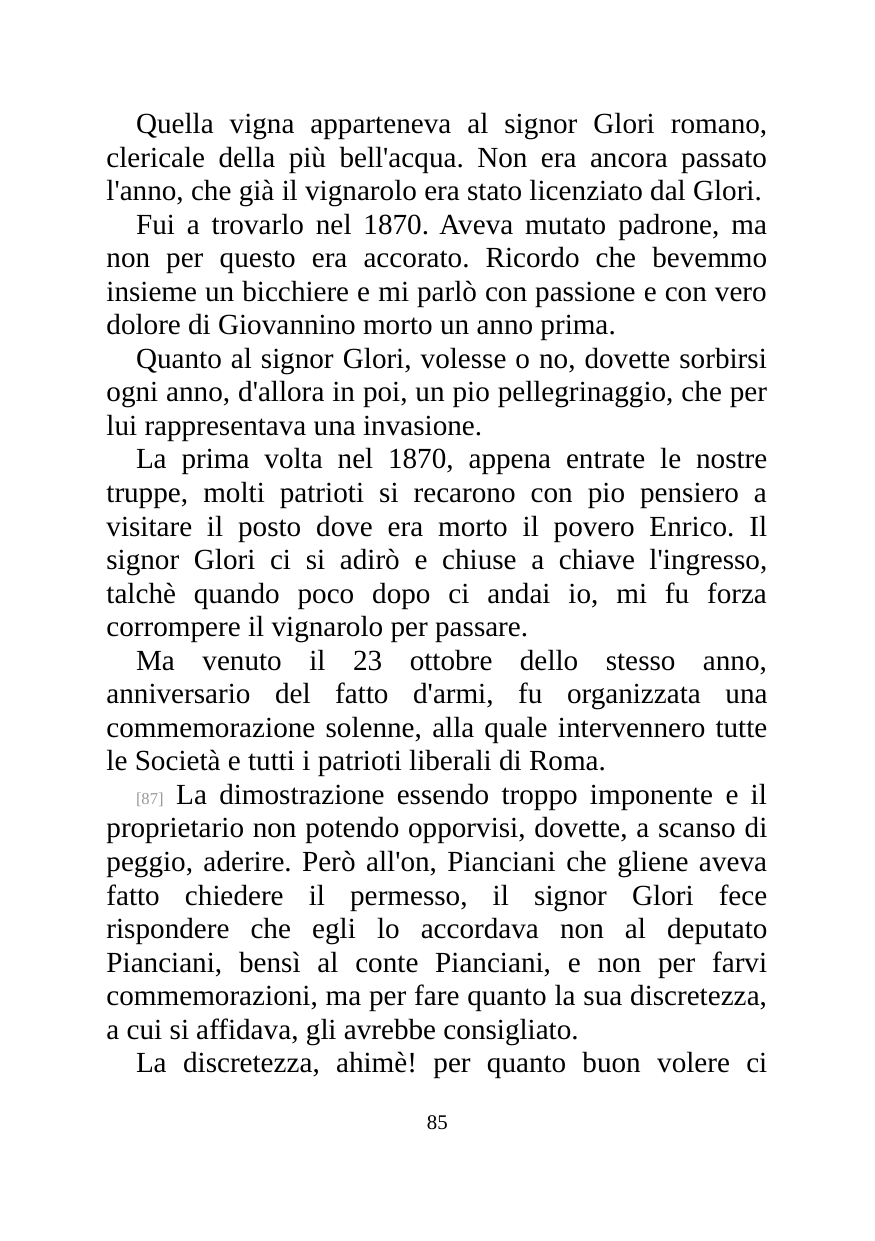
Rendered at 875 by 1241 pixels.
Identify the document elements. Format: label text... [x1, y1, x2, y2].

text Fui a trovarlo nel 1870. Aveva mutato padrone, ma non per questo era accorato. Ricordo che bevemmo insieme un bicchiere e mi parlò con passione e con vero dolore di Giovannino morto un anno prima. [106, 207, 768, 341]
text [87] La dimostrazione essendo troppo imponente e il proprietario non potendo opporvisi, dovette, a scanso di peggio, aderire. Però all'on, Pianciani che gliene aveva fatto chiedere il permesso, il signor Glori fece rispondere che egli lo accordava non al deputato Pianciani, bensì al conte Pianciani, e non per farvi commemorazioni, ma per fare quanto la sua discretezza, a cui si affidava, gli avrebbe consigliato. [106, 777, 768, 1045]
text La prima volta nel 1870, appena entrate le nostre truppe, molti patrioti si recarono con pio pensiero a visitare il posto dove era morto il povero Enrico. Il signor Glori ci si adirò e chiuse a chiave l'ingresso, talchè quando poco dopo ci andai io, mi fu forza corrompere il vignarolo per passare. [106, 442, 768, 643]
text Quanto al signor Glori, volesse o no, dovette sorbirsi ogni anno, d'allora in poi, un pio pellegrinaggio, che per lui rappresentava una invasione. [106, 341, 768, 442]
text La discretezza, ahimè! per quanto buon volere ci [106, 1045, 768, 1079]
text Ma venuto il 23 ottobre dello stesso anno, anniversario del fatto d'armi, fu organizzata una commemorazione solenne, alla quale intervennero tutte le Società e tutti i patrioti liberali di Roma. [106, 643, 768, 777]
text Quella vigna apparteneva al signor Glori romano, clericale della più bell'acqua. Non era ancora passato l'anno, che già il vignarolo era stato licenziato dal Glori. [106, 106, 768, 207]
